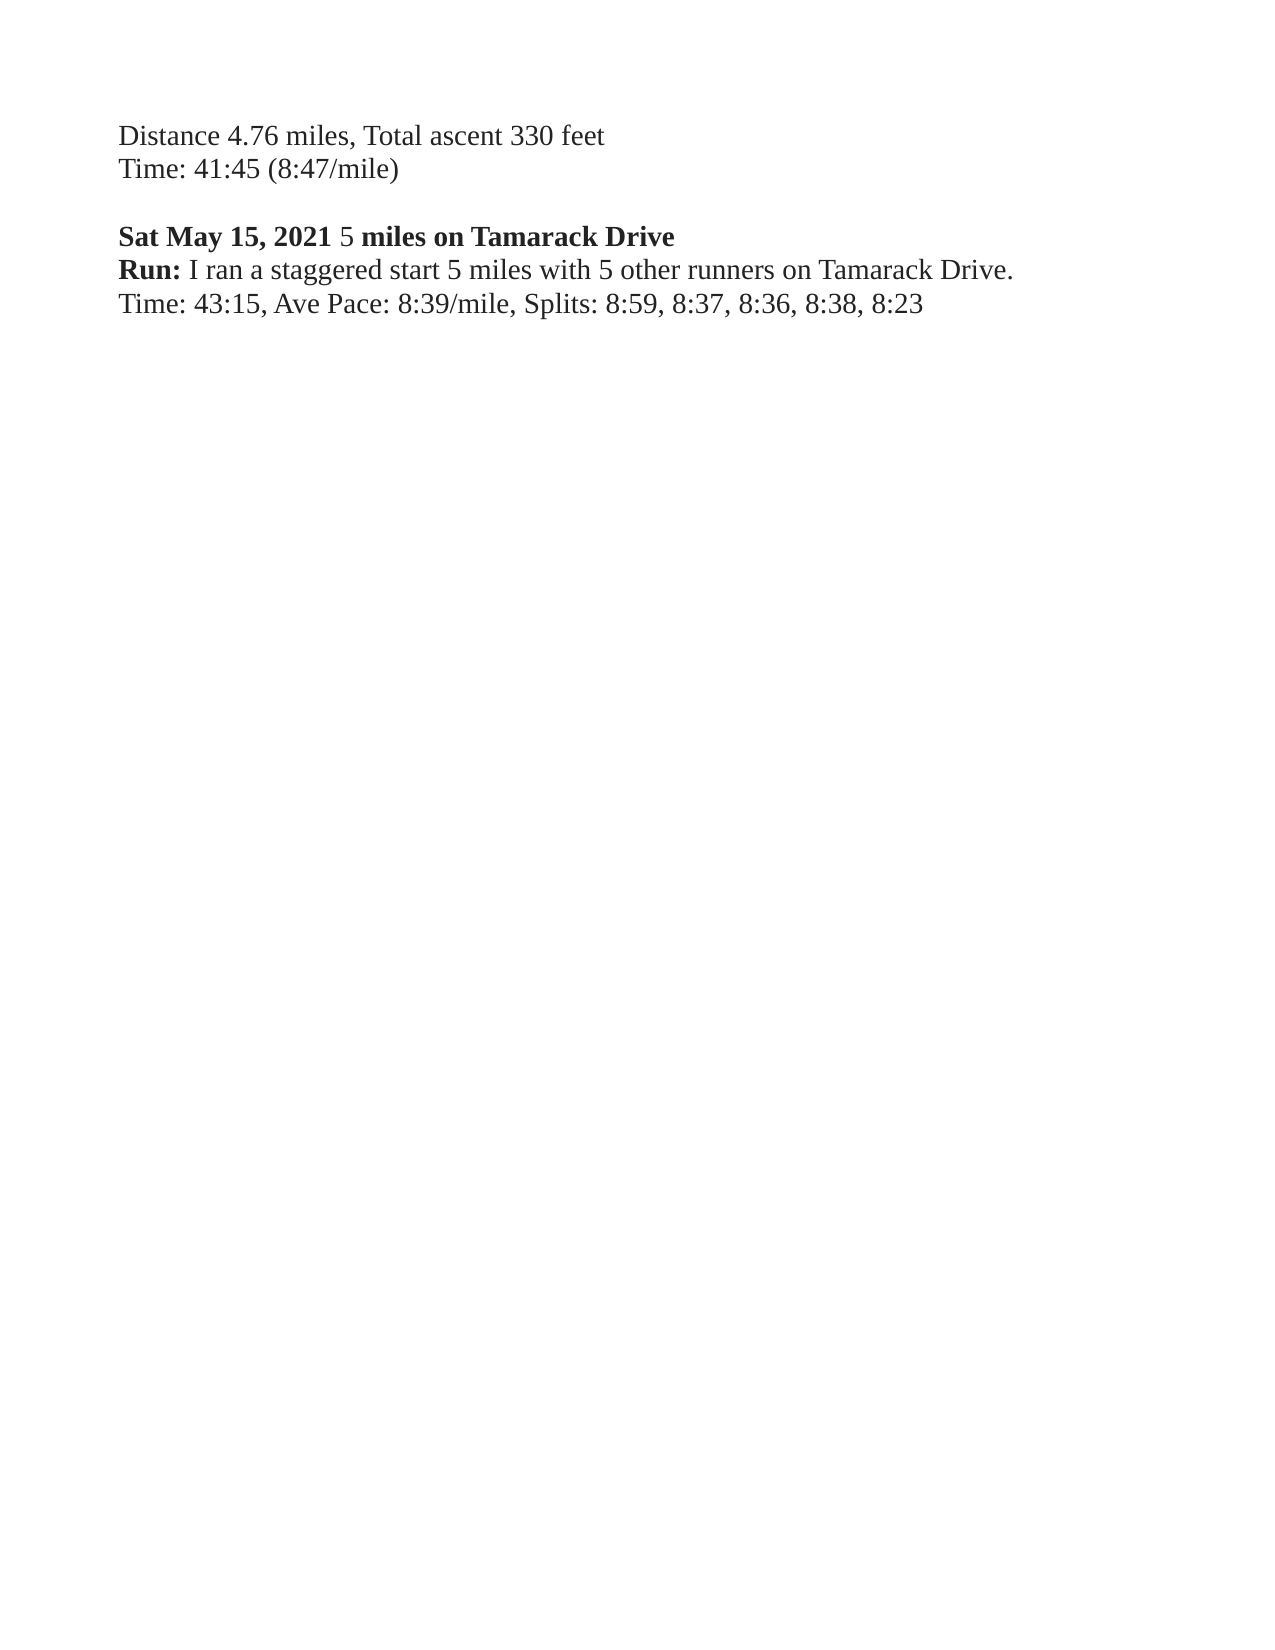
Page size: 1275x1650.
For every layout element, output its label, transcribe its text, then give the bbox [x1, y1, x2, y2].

text Time: 43:15, Ave Pace: 8:39/mile, Splits: 8:59, 8:37, 8:36, 8:38, 8:23 [118, 286, 1161, 319]
text Time: 41:45 (8:47/mile) [118, 152, 1161, 185]
text Distance 4.76 miles, Total ascent 330 feet [118, 118, 1161, 152]
text Run: I ran a staggered start 5 miles with 5 other runners on Tamarack Drive. [118, 252, 1161, 286]
text Sat May 15, 2021 5 miles on Tamarack Drive [118, 219, 1161, 252]
